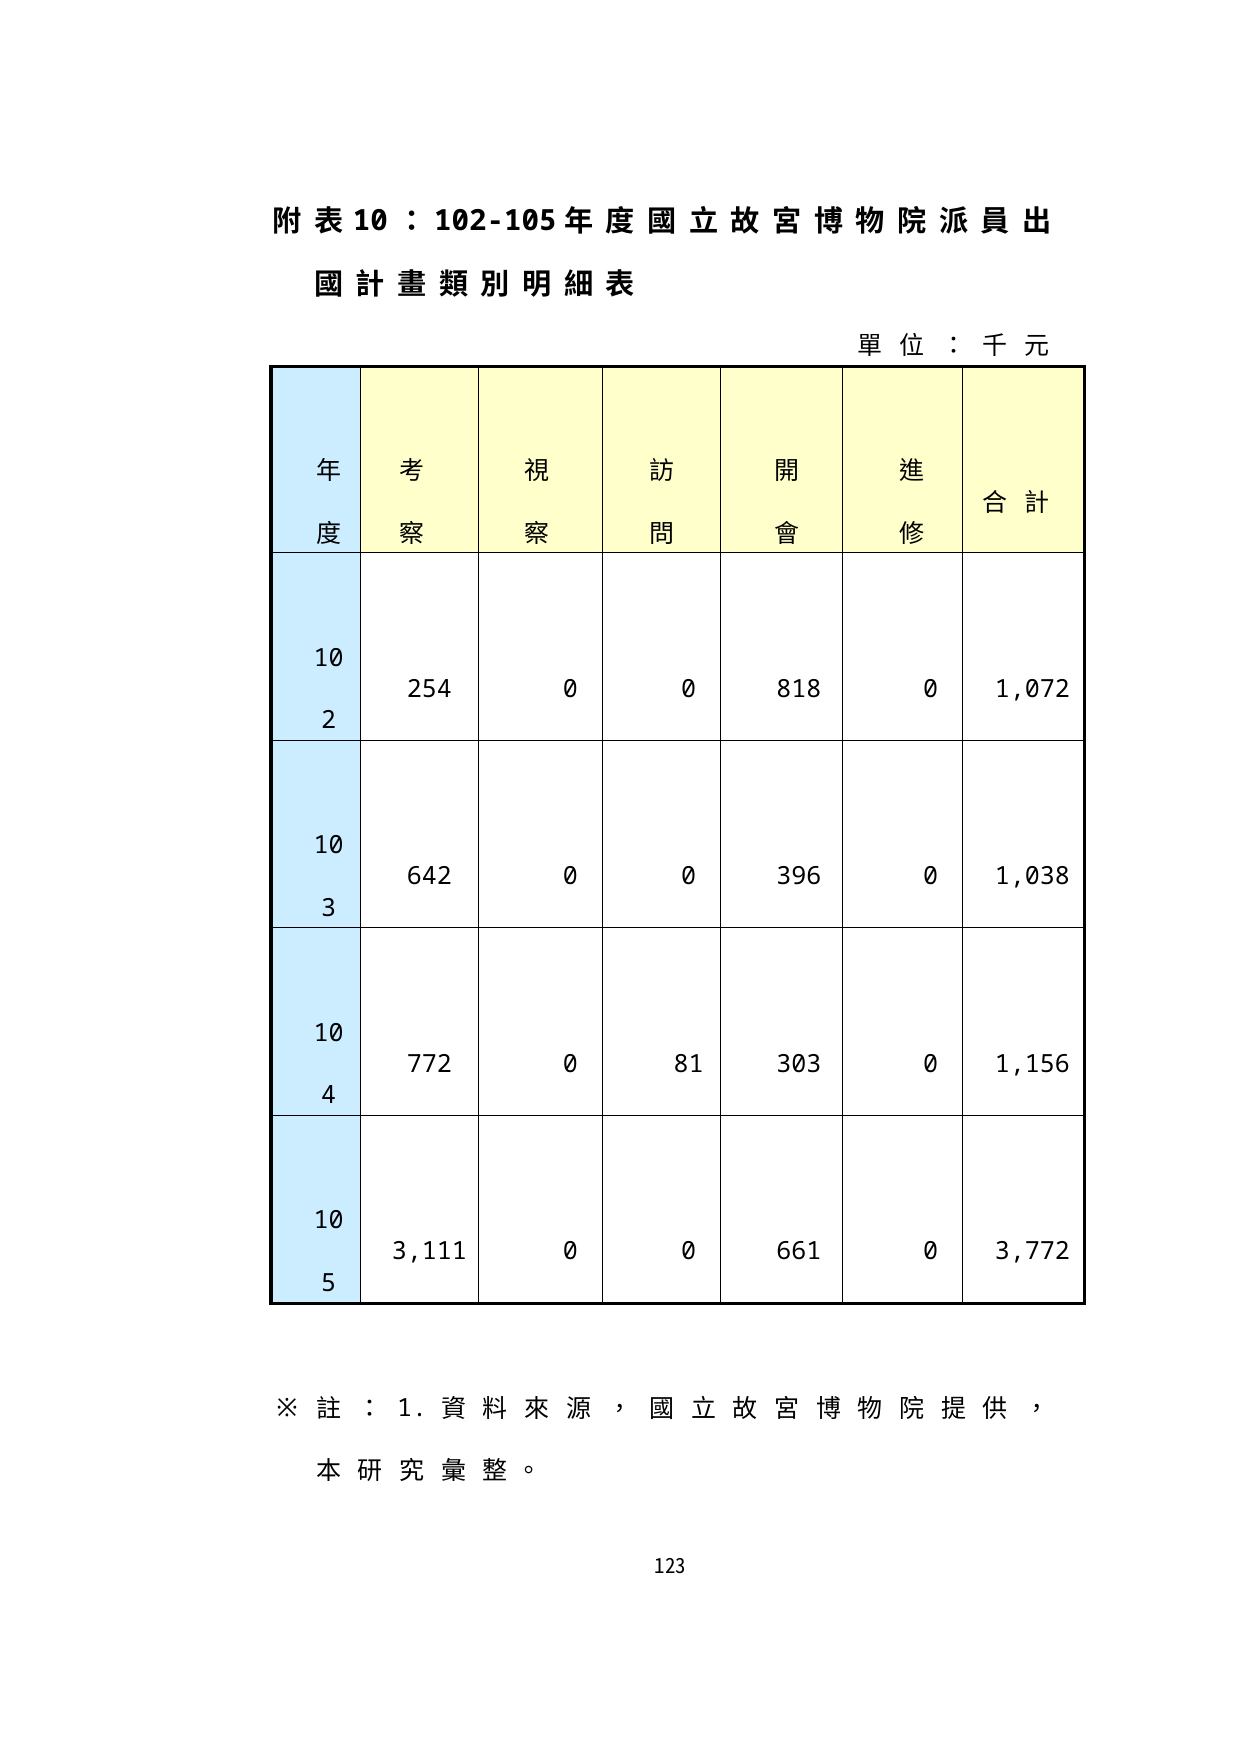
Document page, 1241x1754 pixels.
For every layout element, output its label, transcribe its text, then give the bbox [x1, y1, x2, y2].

table_cell 103 [273, 741, 360, 927]
table_cell 1,156 [963, 928, 1083, 1115]
table_cell 303 [721, 928, 842, 1115]
table_header 訪問 [603, 368, 720, 552]
table_cell 0 [603, 1116, 720, 1302]
table_cell 0 [843, 928, 962, 1115]
text 附表10：102-105年度國立故宮博物院派員出國計畫類別明細表 [256, 177, 1058, 302]
text 單位：千元 [242, 302, 1058, 365]
table_header 視察 [479, 368, 602, 552]
table_cell 3,772 [963, 1116, 1083, 1302]
table_cell 105 [273, 1116, 360, 1302]
table_cell 0 [843, 1116, 962, 1302]
table_cell 81 [603, 928, 720, 1115]
table_cell 0 [479, 1116, 602, 1302]
table_header 開會 [721, 368, 842, 552]
table_cell 1,038 [963, 741, 1083, 927]
table_header 合計 [963, 368, 1083, 552]
table_cell 1,072 [963, 553, 1083, 740]
table_cell 0 [603, 553, 720, 740]
table_cell 104 [273, 928, 360, 1115]
table_cell 396 [721, 741, 842, 927]
table_header 進修 [843, 368, 962, 552]
table_cell 0 [843, 553, 962, 740]
table_cell 661 [721, 1116, 842, 1302]
table_cell 0 [603, 741, 720, 927]
table_cell 818 [721, 553, 842, 740]
table_cell 0 [479, 741, 602, 927]
table_cell 0 [479, 928, 602, 1115]
table_cell 642 [361, 741, 478, 927]
table_cell 3,111 [361, 1116, 478, 1302]
table_cell 102 [273, 553, 360, 740]
table_cell 254 [361, 553, 478, 740]
table_header 考察 [361, 368, 478, 552]
table_header 年度 [273, 368, 360, 552]
table_cell 0 [479, 553, 602, 740]
table_cell 772 [361, 928, 478, 1115]
text ※註：1.資料來源，國立故宮博物院提供，本研究彙整。 [256, 1365, 1058, 1490]
table_cell 0 [843, 741, 962, 927]
